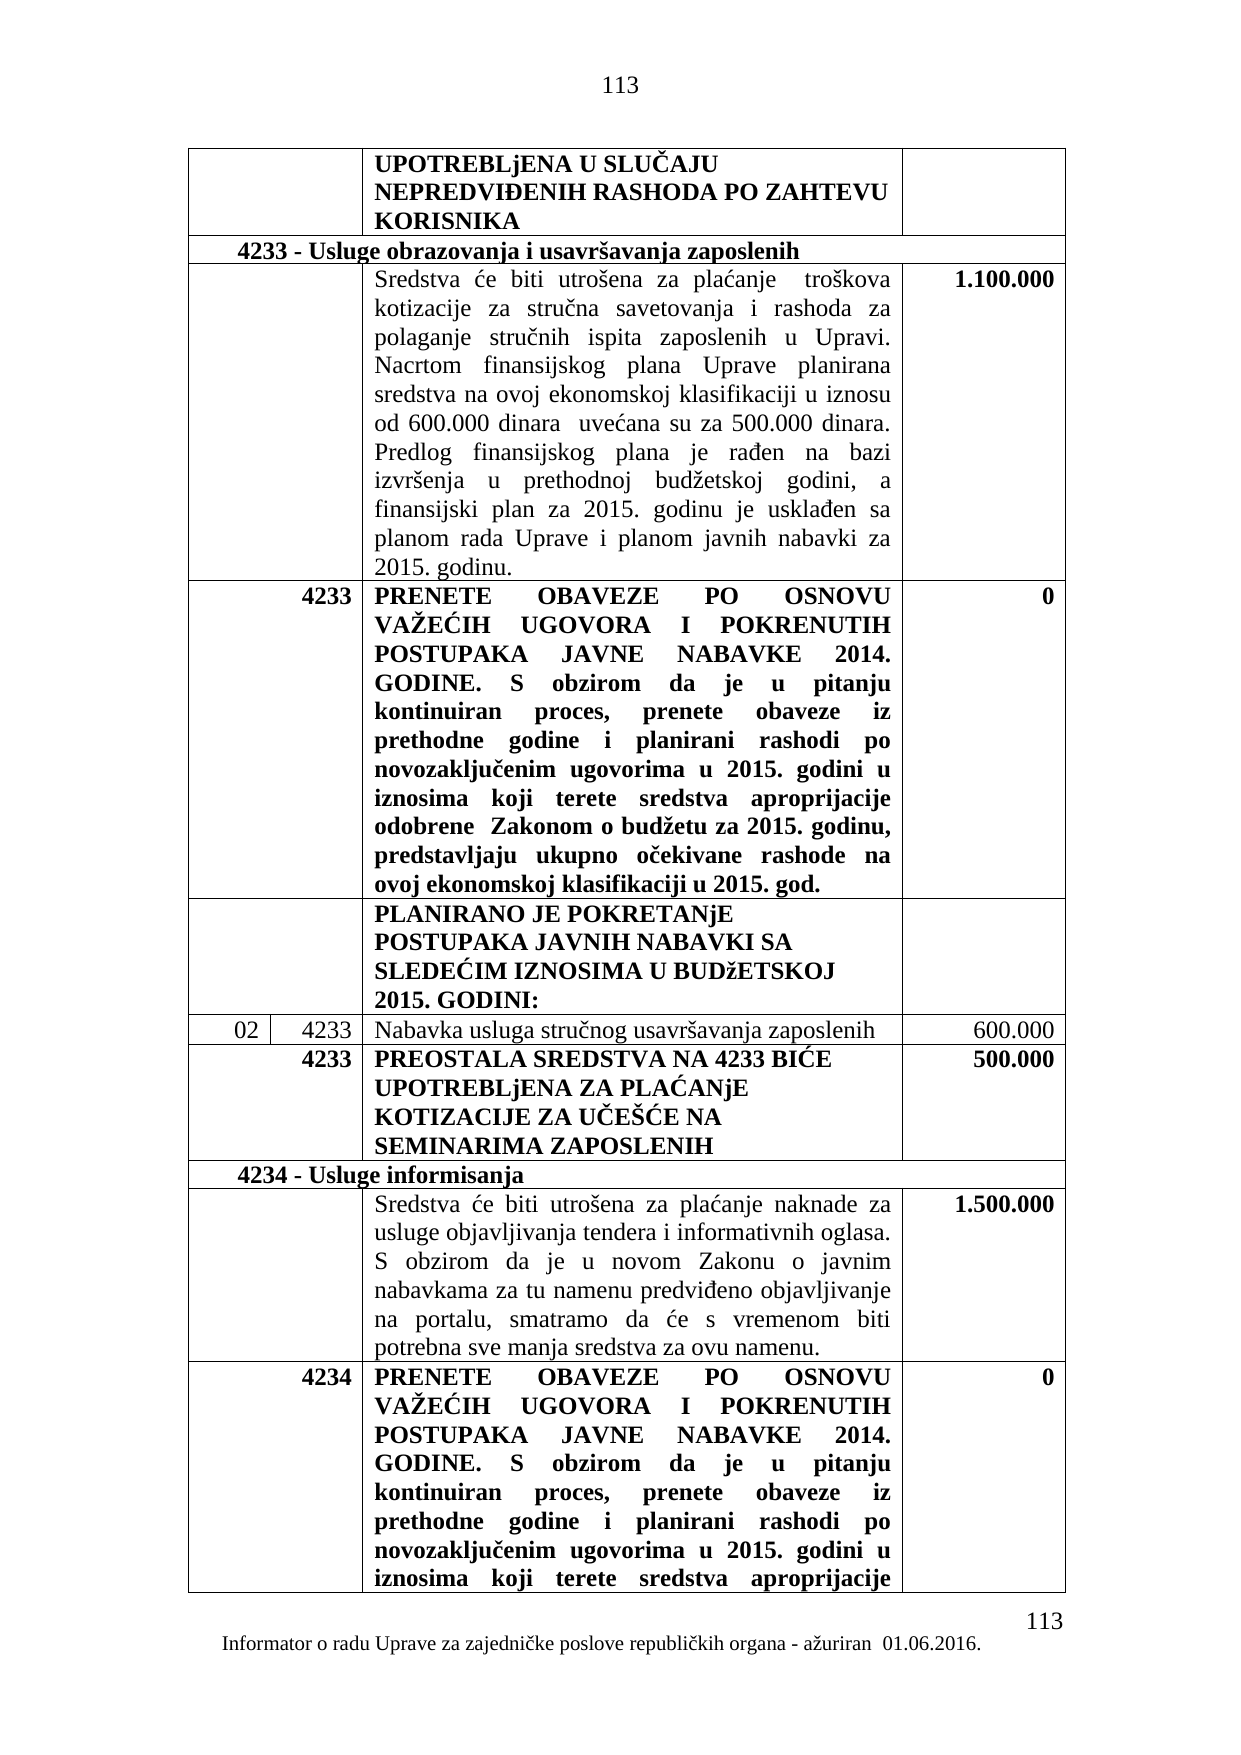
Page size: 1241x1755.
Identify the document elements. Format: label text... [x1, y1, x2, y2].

table_cell PLANIRANO JE POKRETANјE POSTUPAKA JAVNIH NABAVKI SA SLEDEĆIM IZNOSIMA U BUDžETSKOJ 2015. GODINI: [363, 899, 902, 1014]
table_cell 4234 [189, 1362, 362, 1592]
table_cell Sredstva će biti utrošena za plaćanje troškova kotizacije za stručna savetovanja i rashoda za polaganje stručnih ispita zaposlenih u Upravi. Nacrtom finansijskog plana Uprave planirana sredstva na ovoj ekonomskoj klasifikaciji u iznosu od 600.000 dinara uvećana su za 500.000 dinara. Predlog finansijskog plana je rađen na bazi izvršenja u prethodnoj budžetskoj godini, a finansijski plan za 2015. godinu je usklađen sa planom rada Uprave i planom javnih nabavki za 2015. godinu. [363, 264, 902, 580]
table_cell Sredstva će biti utrošena za plaćanje naknade za usluge objavlјivanja tendera i informativnih oglasa. S obzirom da je u novom Zakonu o javnim nabavkama za tu namenu predviđeno objavlјivanje na portalu, smatramo da će s vremenom biti potrebna sve manja sredstva za ovu namenu. [363, 1189, 902, 1361]
table_cell 4233 [189, 581, 362, 898]
table_cell 02 [189, 1015, 270, 1043]
table_cell 4233 [271, 1015, 362, 1043]
table_cell 4233 - Usluge obrazovanja i usavršavanja zaposlenih [189, 236, 1065, 263]
table_cell 1.100.000 [903, 264, 1065, 580]
table_cell [903, 149, 1065, 235]
table_cell [189, 264, 362, 580]
table_cell 0 [903, 1362, 1065, 1592]
table_cell 4233 [189, 1045, 362, 1159]
table_cell PRENETE OBAVEZE PO OSNOVU VAŽEĆIH UGOVORA I POKRENUTIH POSTUPAKA JAVNE NABAVKE 2014. GODINE. S obzirom da je u pitanju kontinuiran proces, prenete obaveze iz prethodne godine i planirani rashodi po novozaklјučenim ugovorima u 2015. godini u iznosima koji terete sredstva aproprijacije [363, 1362, 902, 1592]
table_cell 1.500.000 [903, 1189, 1065, 1361]
table_cell PRENETE OBAVEZE PO OSNOVU VAŽEĆIH UGOVORA I POKRENUTIH POSTUPAKA JAVNE NABAVKE 2014. GODINE. S obzirom da je u pitanju kontinuiran proces, prenete obaveze iz prethodne godine i planirani rashodi po novozaklјučenim ugovorima u 2015. godini u iznosima koji terete sredstva aproprijacije odobrene Zakonom o budžetu za 2015. godinu, predstavlјaju ukupno očekivane rashode na ovoj ekonomskoj klasifikaciji u 2015. god. [363, 581, 902, 898]
table_cell 500.000 [903, 1045, 1065, 1159]
table_cell 0 [903, 581, 1065, 898]
table_cell [189, 899, 362, 1014]
table_cell 600.000 [903, 1015, 1065, 1043]
table_cell [903, 899, 1065, 1014]
table_cell Nabavka usluga stručnog usavršavanja zaposlenih [363, 1015, 902, 1043]
table_cell PREOSTALA SREDSTVA NA 4233 BIĆE UPOTREBLjENA ZA PLAĆANјE KOTIZACIJE ZA UČEŠĆE NA SEMINARIMA ZAPOSLENIH [363, 1045, 902, 1159]
table_cell 4234 - Usluge informisanja [189, 1161, 1065, 1188]
table_cell UPOTREBLjENA U SLUČAJU NEPREDVIĐENIH RASHODA PO ZAHTEVU KORISNIKA [363, 149, 902, 235]
table_cell [189, 1189, 362, 1361]
table_cell [189, 149, 362, 235]
